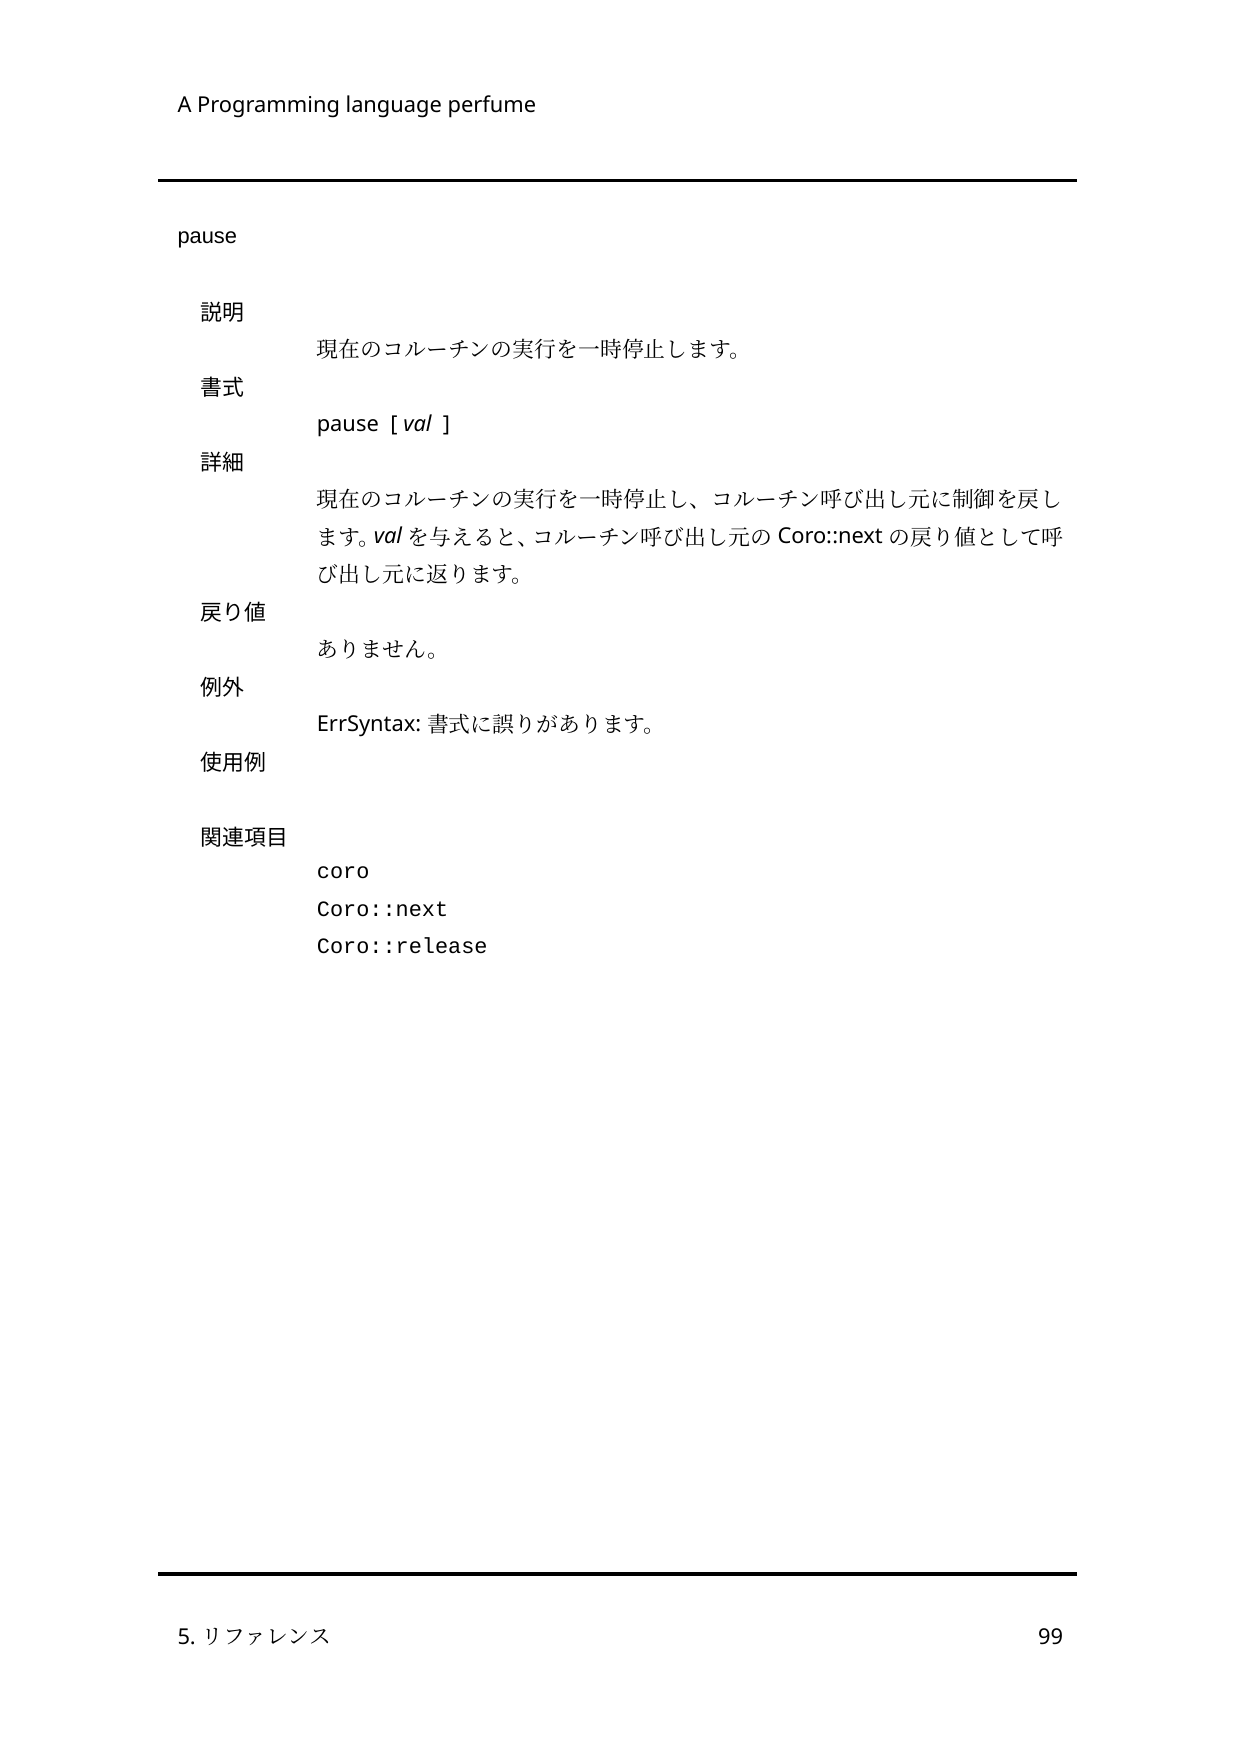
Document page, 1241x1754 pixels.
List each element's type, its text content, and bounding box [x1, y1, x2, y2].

table_cell ErrSyntax: 書式に誤りがあります。 [317, 667, 1063, 742]
table_cell coro Coro::next Coro::release [317, 817, 1063, 967]
table_cell 関連項目 [200, 817, 317, 967]
table_cell 使用例 [200, 742, 317, 817]
table_cell pause [ val ] [317, 367, 1063, 442]
table_cell 現在のコルーチンの実行を一時停止し、コルーチン呼び出し元に制御を戻します。val を与えると、コルーチン呼び出し元の Coro::next の戻り値として呼び出し元に返ります。 [317, 442, 1063, 592]
table_cell ありません。 [317, 592, 1063, 667]
table_cell 例外 [200, 667, 317, 742]
table_cell 戻り値 [200, 592, 317, 667]
table_header 現在のコルーチンの実行を一時停止します。 [317, 292, 1063, 367]
table_cell [317, 742, 1063, 817]
table_cell 詳細 [200, 442, 317, 592]
table_header 説明 [200, 292, 317, 367]
table_cell 書式 [200, 367, 317, 442]
subtitle pause [177, 217, 1063, 254]
